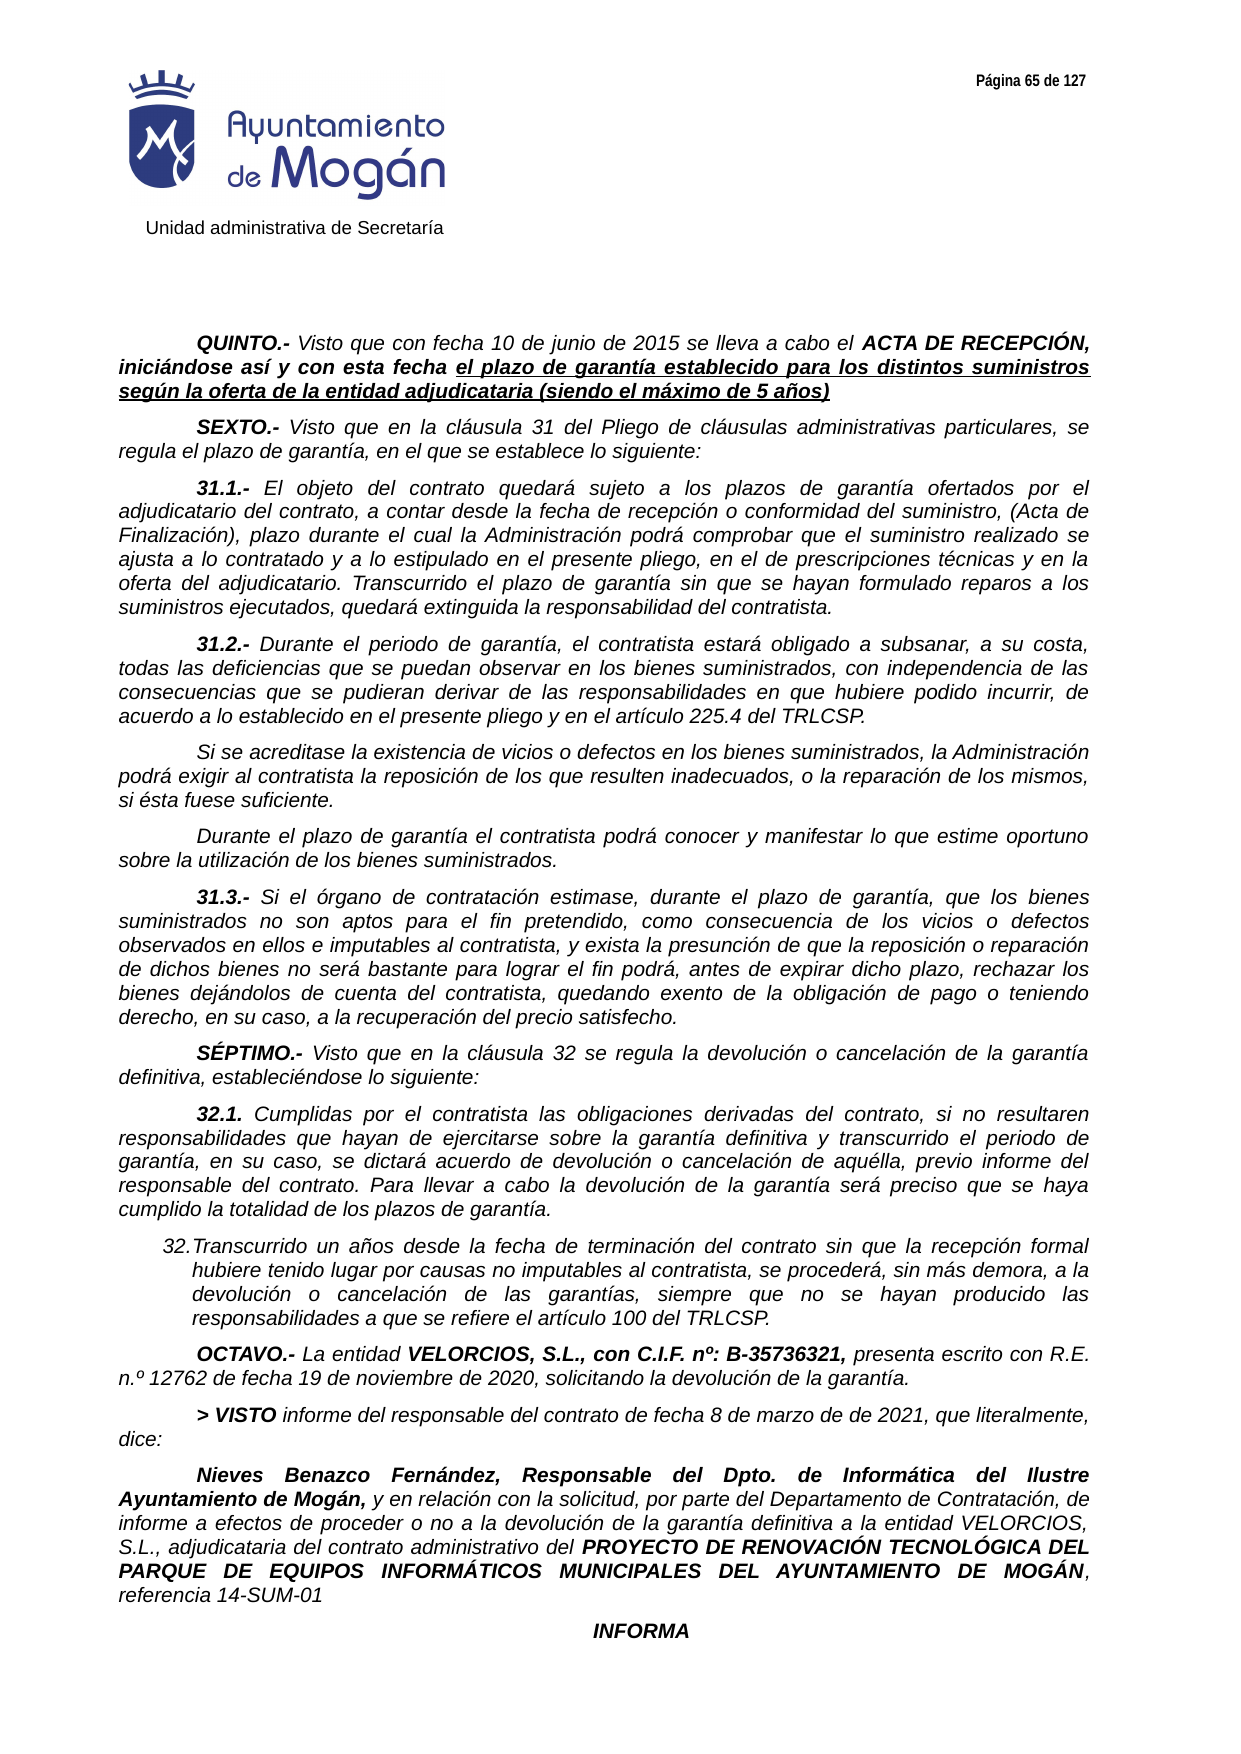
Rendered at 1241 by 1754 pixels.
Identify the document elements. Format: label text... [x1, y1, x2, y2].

text 31.3.- Si el órgano de contratación estimase, durante el plazo de garantía, que los bienes suministrados no son aptos para el fin pretendido, como consecuencia de los vicios o defectos observados en ellos e imputables al contratista, y exista la presunción de que la reposición o reparación de dichos bienes no será bastante para lograr el fin podrá, antes de expirar dicho plazo, rechazar los bienes dejándolos de cuenta del contratista, quedando exento de la obligación de pago o teniendo derecho, en su caso, a la recuperación del precio satisfecho. [118, 885, 1092, 1028]
text SEXTO.- Visto que en la cláusula 31 del Pliego de cláusulas administrativas particulares, se regula el plazo de garantía, en el que se establece lo siguiente: [118, 415, 1092, 463]
text Nieves Benazco Fernández, Responsable del Dpto. de Informática del Ilustre Ayuntamiento de Mogán, y en relación con la solicitud, por parte del Departamento de Contratación, de informe a efectos de proceder o no a la devolución de la garantía definitiva a la entidad VELORCIOS, S.L., adjudicataria del contrato administrativo del PROYECTO DE RENOVACIÓN TECNOLÓGICA DEL PARQUE DE EQUIPOS INFORMÁTICOS MUNICIPALES DEL AYUNTAMIENTO DE MOGÁN, referencia 14-SUM-01 [118, 1463, 1092, 1607]
text OCTAVO.- La entidad VELORCIOS, S.L., con C.I.F. nº: B-35736321, presenta escrito con R.E. n.º 12762 de fecha 19 de noviembre de 2020, solicitando la devolución de la garantía. [118, 1342, 1092, 1390]
text 31.1.- El objeto del contrato quedará sujeto a los plazos de garantía ofertados por el adjudicatario del contrato, a contar desde la fecha de recepción o conformidad del suministro, (Acta de Finalización), plazo durante el cual la Administración podrá comprobar que el suministro realizado se ajusta a lo contratado y a lo estipulado en el presente pliego, en el de prescripciones técnicas y en la oferta del adjudicatario. Transcurrido el plazo de garantía sin que se hayan formulado reparos a los suministros ejecutados, quedará extinguida la responsabilidad del contratista. [118, 475, 1092, 619]
text > VISTO informe del responsable del contrato de fecha 8 de marzo de de 2021, que literalmente, dice: [118, 1402, 1092, 1450]
text 32.1. Cumplidas por el contratista las obligaciones derivadas del contrato, si no resultaren responsabilidades que hayan de ejercitarse sobre la garantía definitiva y transcurrido el periodo de garantía, en su caso, se dictará acuerdo de devolución o cancelación de aquélla, previo informe del responsable del contrato. Para llevar a cabo la devolución de la garantía será preciso que se haya cumplido la totalidad de los plazos de garantía. [118, 1101, 1092, 1221]
text QUINTO.- Visto que con fecha 10 de junio de 2015 se lleva a cabo el ACTA DE RECEPCIÓN, iniciándose así y con esta fecha el plazo de garantía establecido para los distintos suministros según la oferta de la entidad adjudicataria (siendo el máximo de 5 años) [118, 331, 1092, 402]
list Transcurrido un años desde la fecha de terminación del contrato sin que la recepción formal hubiere tenido lugar por causas no imputables al contratista, se procederá, sin más demora, a la devolución o cancelación de las garantías, siempre que no se hayan producido las responsabilidades a que se refiere el artículo 100 del TRLCSP. [162, 1234, 1092, 1329]
text SÉPTIMO.- Visto que en la cláusula 32 se regula la devolución o cancelación de la garantía definitiva, estableciéndose lo siguiente: [118, 1041, 1092, 1089]
text 31.2.- Durante el periodo de garantía, el contratista estará obligado a subsanar, a su costa, todas las deficiencias que se puedan observar en los bienes suministrados, con independencia de las consecuencias que se pudieran derivar de las responsabilidades en que hubiere podido incurrir, de acuerdo a lo establecido en el presente pliego y en el artículo 225.4 del TRLCSP. [118, 632, 1092, 727]
picture [128, 70, 445, 206]
text Si se acreditase la existencia de vicios o defectos en los bienes suministrados, la Administración podrá exigir al contratista la reposición de los que resulten inadecuados, o la reparación de los mismos, si ésta fuese suficiente. [118, 740, 1092, 812]
text INFORMA [118, 1619, 1092, 1643]
text Durante el plazo de garantía el contratista podrá conocer y manifestar lo que estime oportuno sobre la utilización de los bienes suministrados. [118, 824, 1092, 872]
